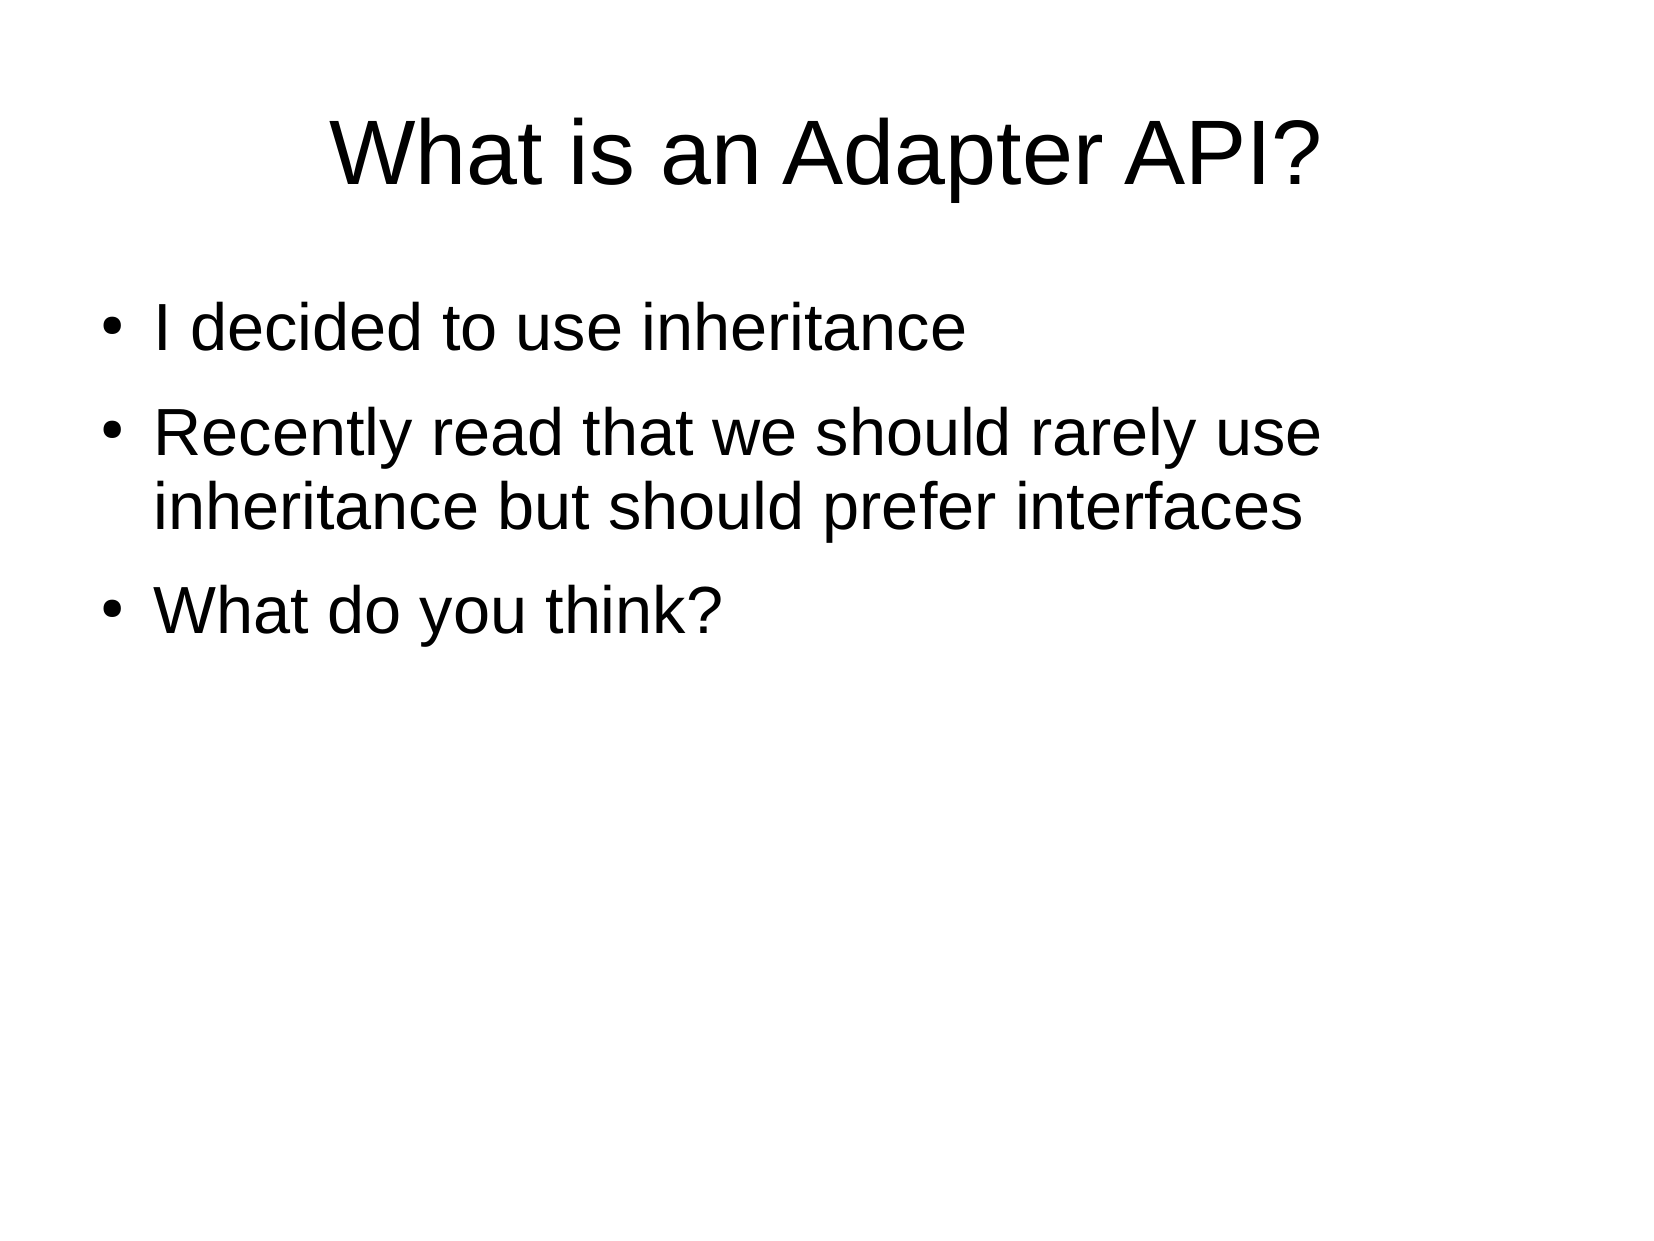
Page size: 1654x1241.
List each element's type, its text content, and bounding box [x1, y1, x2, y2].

title What is an Adapter API? [82, 49, 1571, 257]
list I decided to use inheritance Recently read that we should rarely use inheritance but should prefer interfaces What do you think? [82, 290, 1571, 1010]
